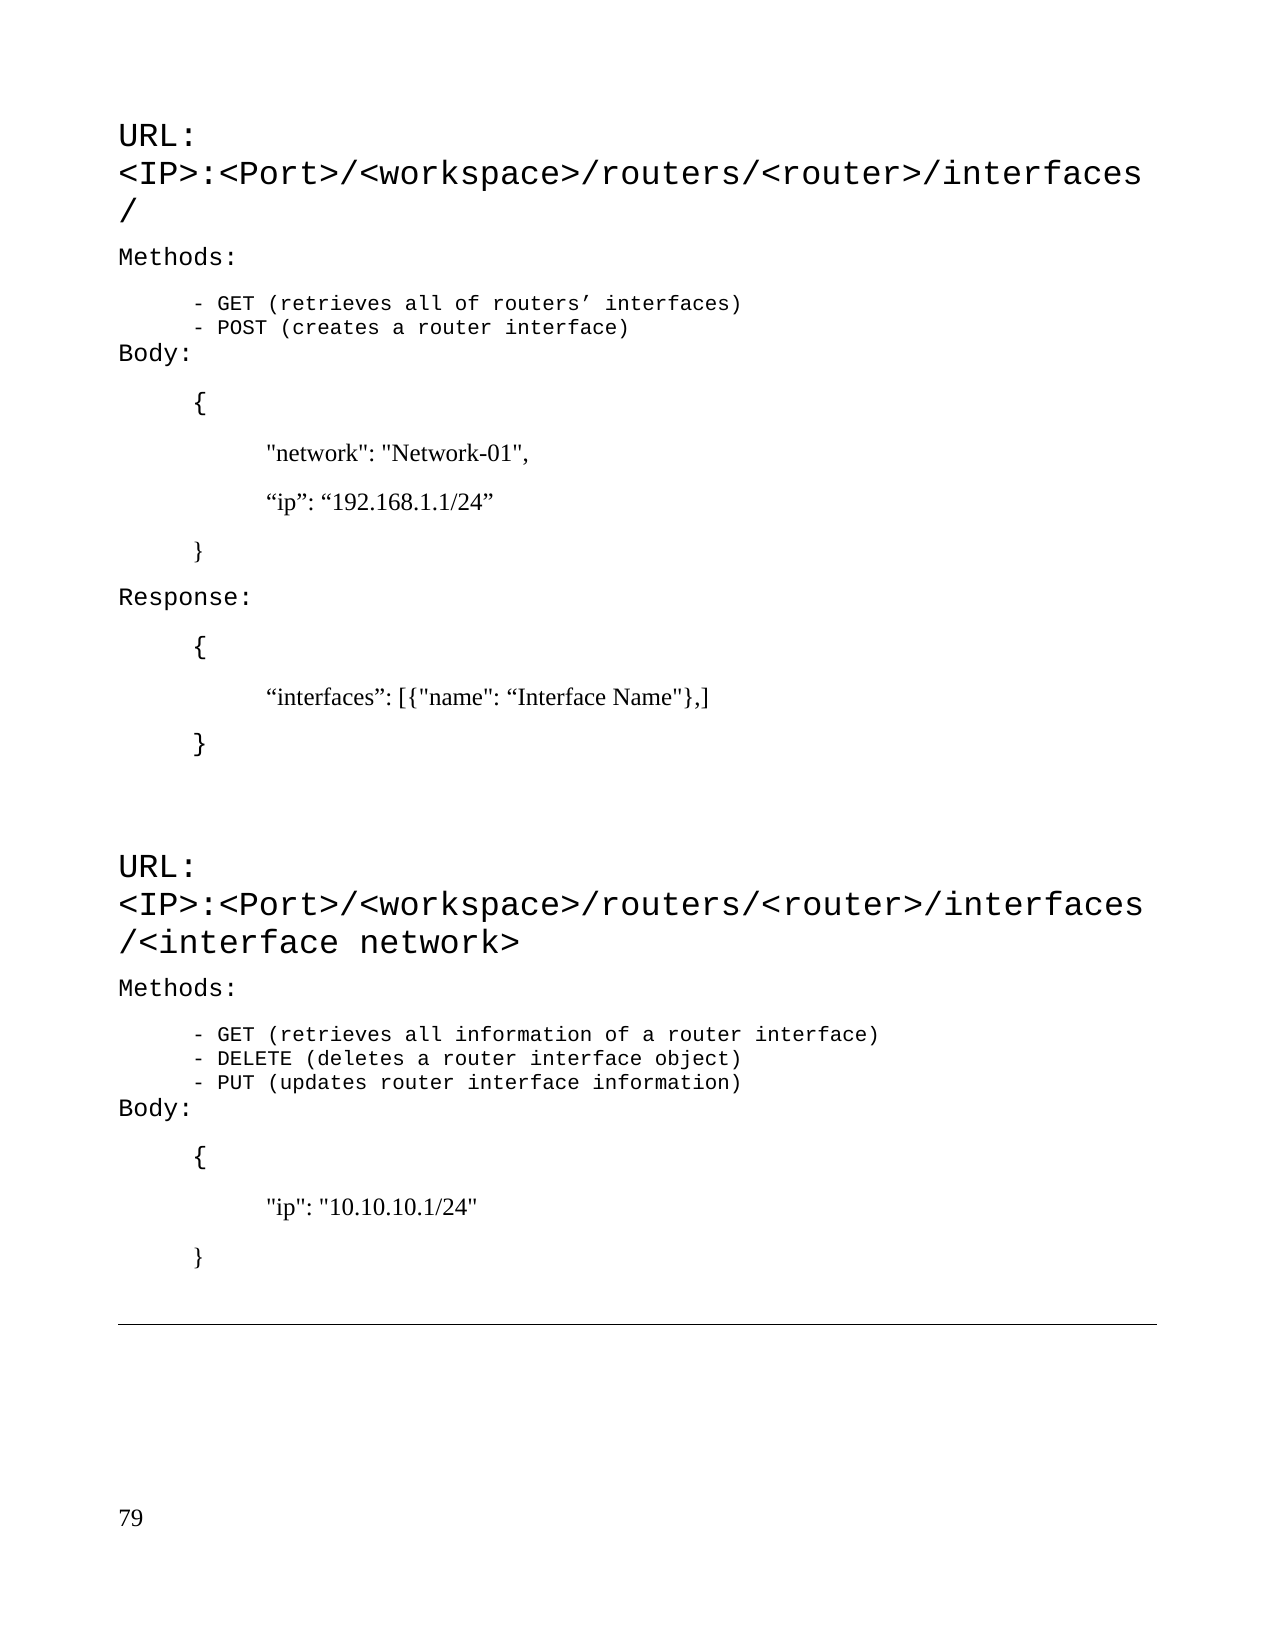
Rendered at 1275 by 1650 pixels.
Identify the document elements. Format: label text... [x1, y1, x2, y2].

subtitle URL: <IP>:<Port>/<workspace>/routers/<router>/interfaces/ [118, 118, 1157, 232]
text - POST (creates a router interface) [118, 317, 1157, 341]
text Body: [118, 341, 1157, 369]
text } [118, 536, 1157, 564]
text “interfaces”: [{"name": “Interface Name"},] [118, 682, 1157, 711]
text - PUT (updates router interface information) [118, 1072, 1157, 1095]
text { [118, 1144, 1157, 1172]
text { [118, 633, 1157, 662]
text “ip”: “192.168.1.1/24” [118, 487, 1157, 515]
text { [118, 389, 1157, 417]
text "network": "Network-01", [118, 438, 1157, 466]
text Body: [118, 1095, 1157, 1124]
text Methods: [118, 976, 1157, 1004]
text } [118, 1242, 1157, 1270]
text - GET (retrieves all of routers’ interfaces) [118, 293, 1157, 317]
text "ip": "10.10.10.1/24" [118, 1192, 1157, 1221]
text - DELETE (deletes a router interface object) [118, 1048, 1157, 1072]
text - GET (retrieves all information of a router interface) [118, 1024, 1157, 1048]
text } [118, 731, 1157, 759]
text Methods: [118, 245, 1157, 273]
text Response: [118, 585, 1157, 613]
subtitle URL: <IP>:<Port>/<workspace>/routers/<router>/interfaces/<interface network> [118, 849, 1157, 963]
